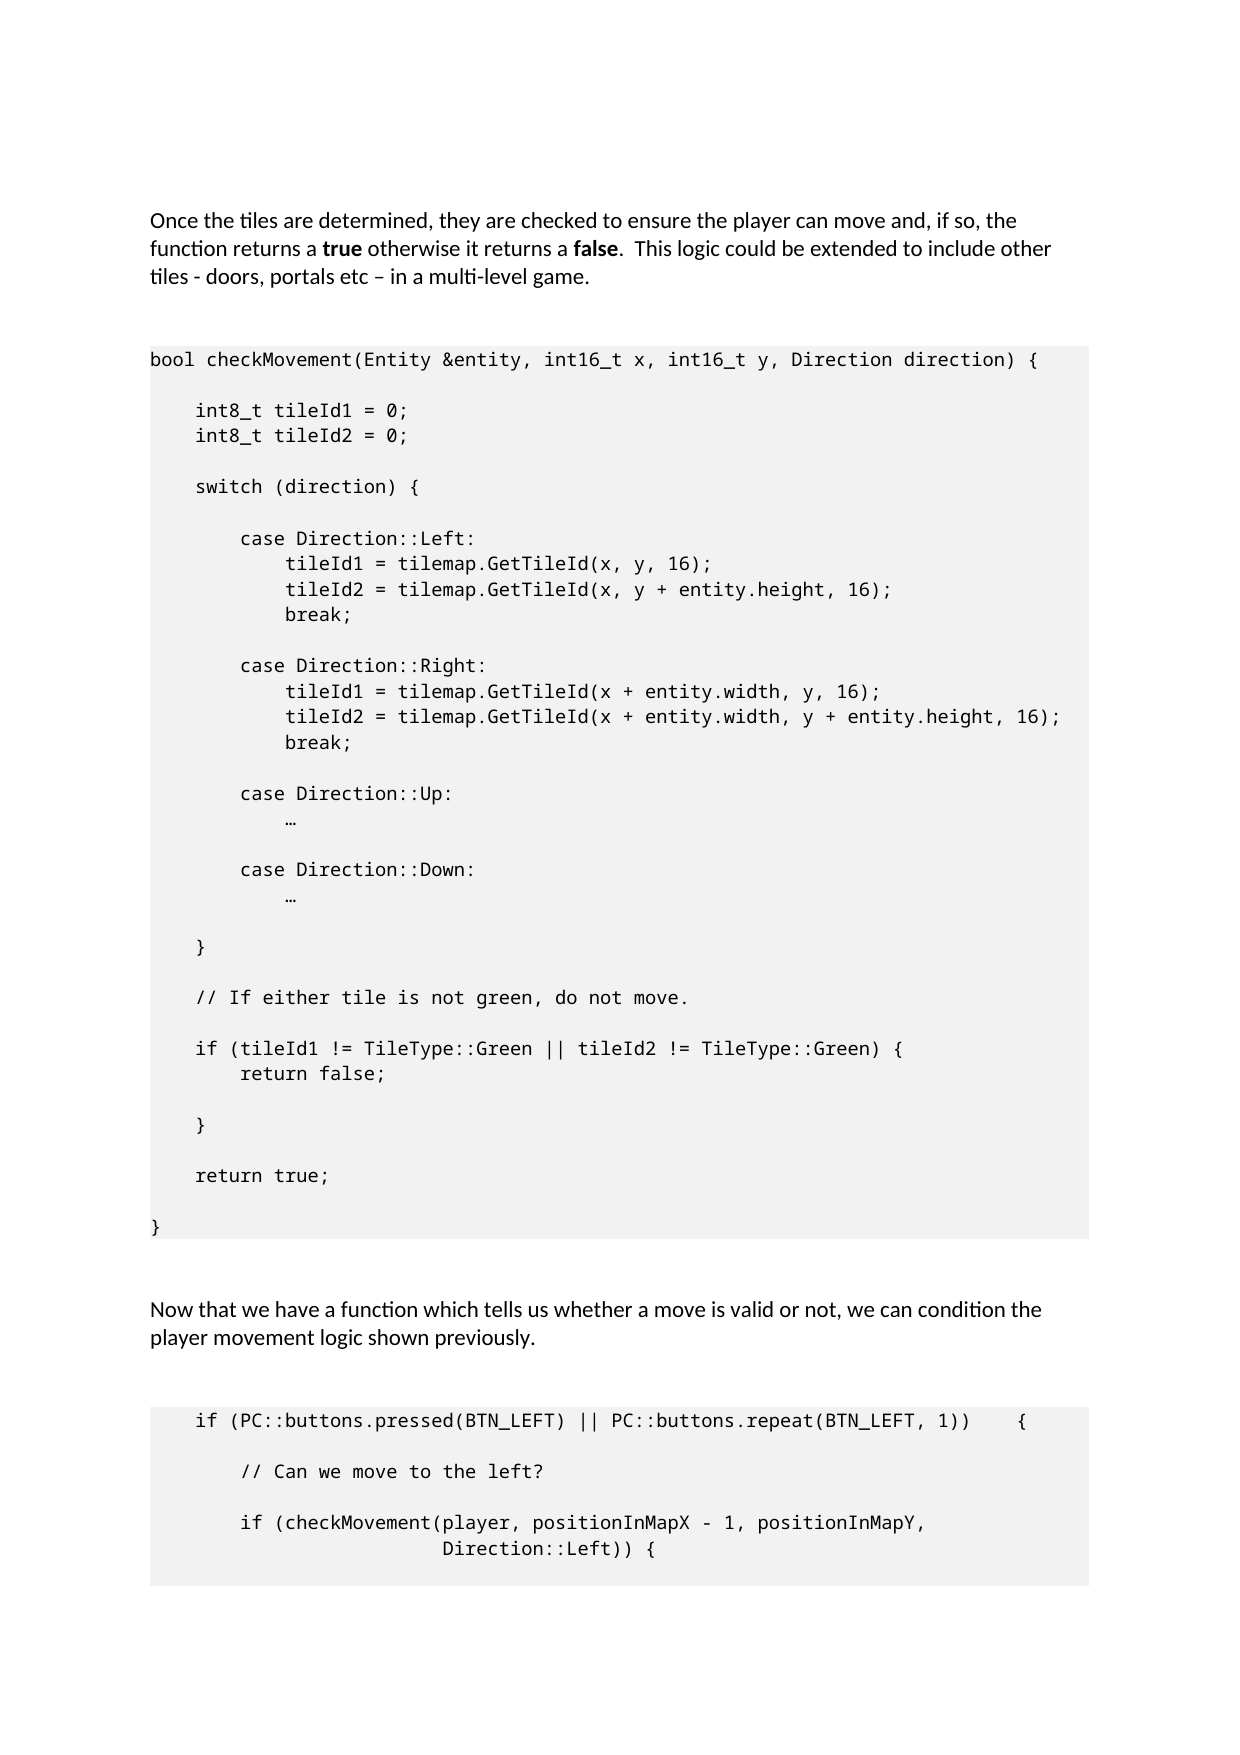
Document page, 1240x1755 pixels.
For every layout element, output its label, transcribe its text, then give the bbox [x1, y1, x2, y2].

text if (tileId1 != TileType::Green || tileId2 != TileType::Green) { [150, 1035, 1089, 1061]
text case Direction::Left: [150, 525, 1089, 550]
text int8_t tileId2 = 0; [150, 423, 1089, 448]
text case Direction::Down: [150, 857, 1089, 882]
text tileId1 = tilemap.GetTileId(x, y, 16); [150, 550, 1089, 576]
text tileId2 = tilemap.GetTileId(x, y + entity.height, 16); [150, 576, 1089, 601]
text Now that we have a function which tells us whether a move is valid or not, we can condition the player movement logic shown previously. [150, 1295, 1089, 1351]
text } [150, 933, 1089, 959]
text switch (direction) { [150, 474, 1089, 499]
text tileId2 = tilemap.GetTileId(x + entity.width, y + entity.height, 16); [150, 703, 1089, 729]
text Direction::Left)) { [150, 1535, 1089, 1561]
text break; [150, 729, 1089, 754]
text tileId1 = tilemap.GetTileId(x + entity.width, y, 16); [150, 678, 1089, 703]
text Once the tiles are determined, they are checked to ensure the player can move and, if so, the function returns a true otherwise it returns a false. This logic could be extended to include other tiles - doors, portals etc – in a multi-level game. [150, 206, 1089, 290]
text int8_t tileId1 = 0; [150, 397, 1089, 423]
text // Can we move to the left? [150, 1458, 1089, 1484]
text … [150, 882, 1089, 908]
text // If either tile is not green, do not move. [150, 984, 1089, 1010]
text if (PC::buttons.pressed(BTN_LEFT) || PC::buttons.repeat(BTN_LEFT, 1)) { [150, 1407, 1089, 1433]
text case Direction::Up: [150, 780, 1089, 806]
text return true; [150, 1163, 1089, 1188]
text if (checkMovement(player, positionInMapX - 1, positionInMapY, [150, 1509, 1089, 1535]
text case Direction::Right: [150, 652, 1089, 678]
text return false; [150, 1061, 1089, 1086]
text } [150, 1214, 1089, 1239]
text break; [150, 601, 1089, 627]
text } [150, 1112, 1089, 1137]
text bool checkMovement(Entity &entity, int16_t x, int16_t y, Direction direction) { [150, 346, 1089, 372]
text … [150, 806, 1089, 831]
